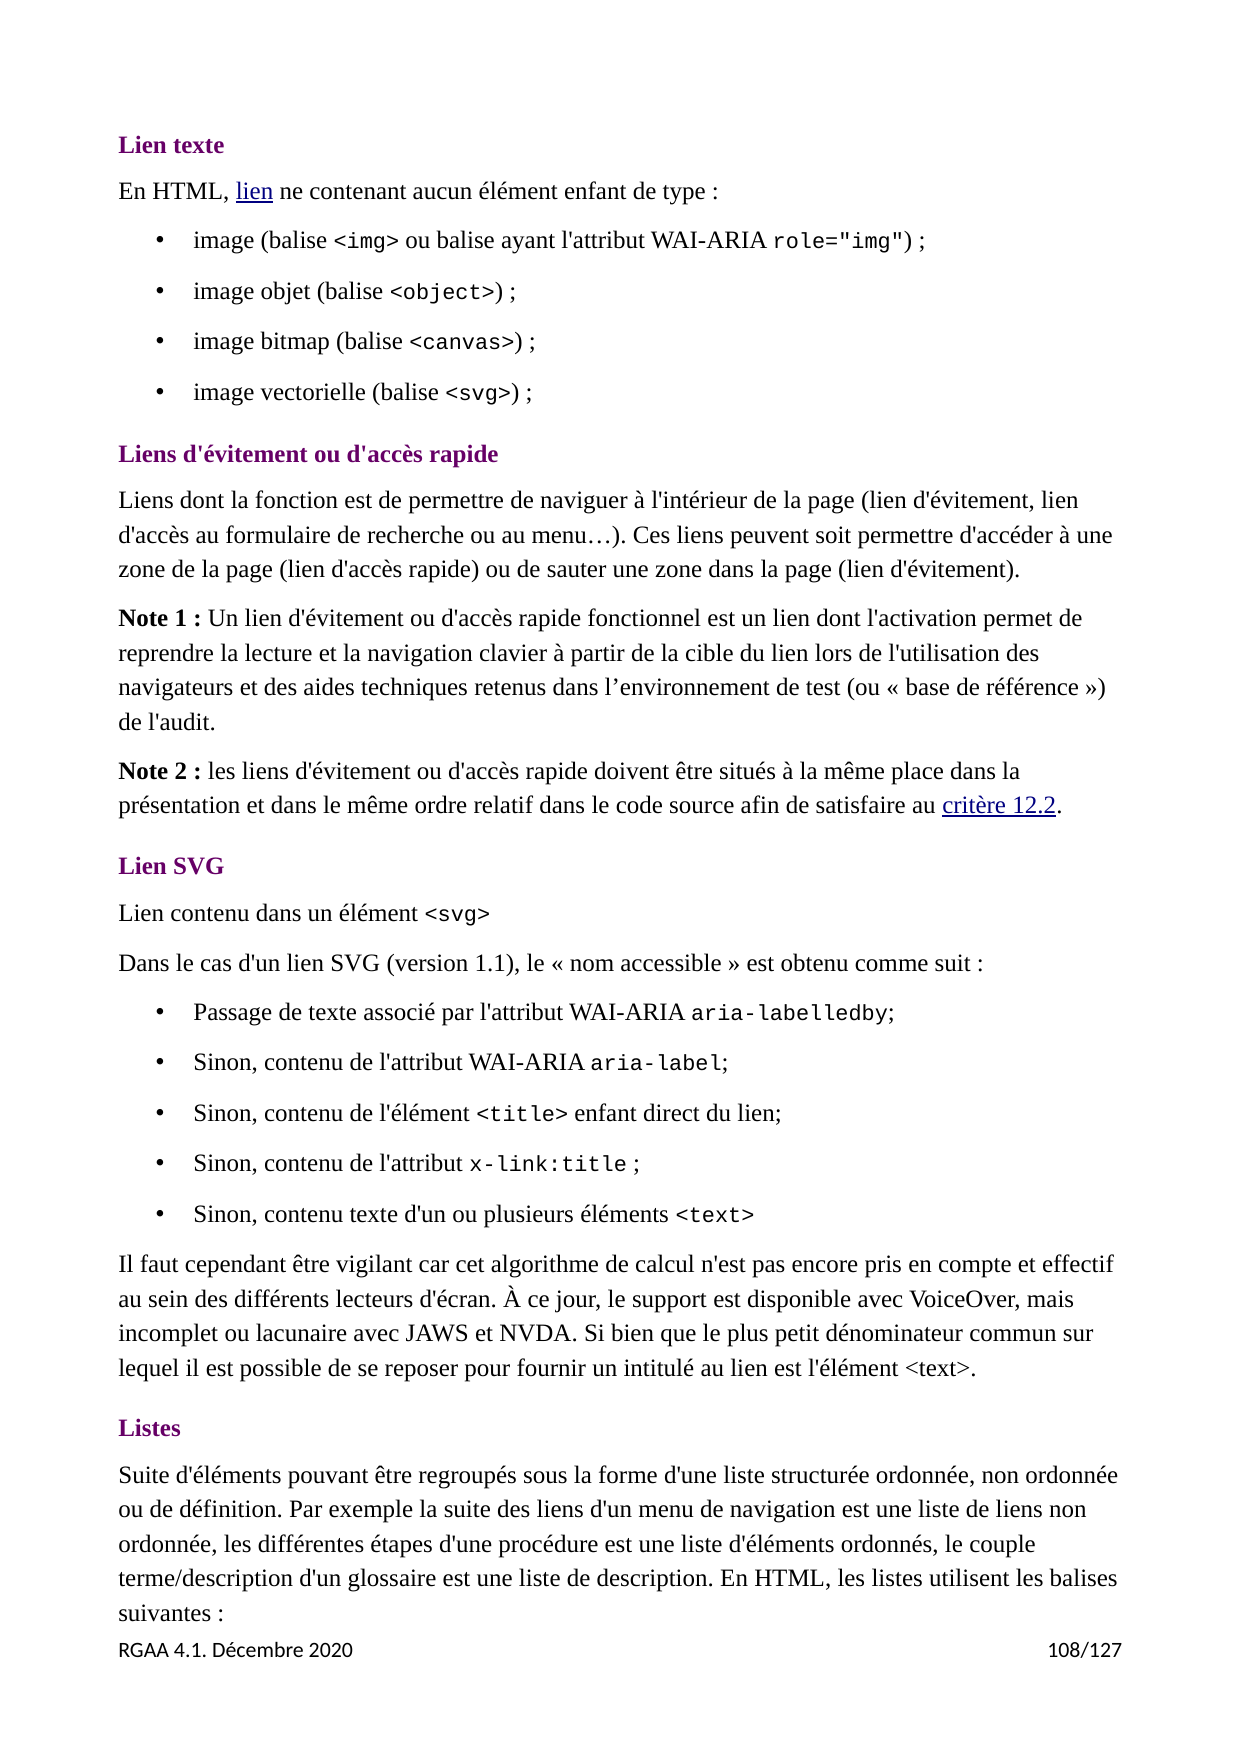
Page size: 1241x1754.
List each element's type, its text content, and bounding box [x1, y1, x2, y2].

list image (balise <img> ou balise ayant l'attribut WAI-ARIA role="img") ; [156, 225, 1122, 255]
text Lien contenu dans un élément <svg> [118, 898, 1122, 927]
list Passage de texte associé par l'attribut WAI-ARIA aria-labelledby; [156, 997, 1122, 1027]
list Sinon, contenu de l'attribut WAI-ARIA aria-label; [156, 1047, 1122, 1077]
text En HTML, lien ne contenant aucun élément enfant de type : [118, 176, 1122, 205]
list image bitmap (balise <canvas>) ; [156, 326, 1122, 356]
subtitle Liens d'évitement ou d'accès rapide [118, 439, 1122, 468]
text Suite d'éléments pouvant être regroupés sous la forme d'une liste structurée ordonnée, non ordonnée ou de définition. Par exemple la suite des liens d'un menu de navigation est une liste de liens non ordonnée, les différentes étapes d'une procédure est une liste d'éléments ordonnés, le couple terme/description d'un glossaire est une liste de description. En HTML, les listes utilisent les balises suivantes : [118, 1460, 1122, 1627]
list Sinon, contenu texte d'un ou plusieurs éléments <text> [156, 1199, 1122, 1229]
list Sinon, contenu de l'attribut x-link:title ; [156, 1148, 1122, 1178]
list Sinon, contenu de l'élément <title> enfant direct du lien; [156, 1098, 1122, 1128]
text Il faut cependant être vigilant car cet algorithme de calcul n'est pas encore pris en compte et effectif au sein des différents lecteurs d'écran. À ce jour, le support est disponible avec VoiceOver, mais incomplet ou lacunaire avec JAWS et NVDA. Si bien que le plus petit dénominateur commun sur lequel il est possible de se reposer pour fournir un intitulé au lien est l'élément <text>. [118, 1249, 1122, 1381]
subtitle Lien SVG [118, 851, 1122, 880]
text Dans le cas d'un lien SVG (version 1.1), le « nom accessible » est obtenu comme suit : [118, 948, 1122, 977]
text Note 2 : les liens d'évitement ou d'accès rapide doivent être situés à la même place dans la présentation et dans le même ordre relatif dans le code source afin de satisfaire au critère 12.2. [118, 756, 1122, 819]
text Note 1 : Un lien d'évitement ou d'accès rapide fonctionnel est un lien dont l'activation permet de reprendre la lecture et la navigation clavier à partir de la cible du lien lors de l'utilisation des navigateurs et des aides techniques retenus dans l’environnement de test (ou « base de référence ») de l'audit. [118, 603, 1122, 736]
subtitle Listes [118, 1413, 1122, 1442]
subtitle Lien texte [118, 130, 1122, 159]
text Liens dont la fonction est de permettre de naviguer à l'intérieur de la page (lien d'évitement, lien d'accès au formulaire de recherche ou au menu…). Ces liens peuvent soit permettre d'accéder à une zone de la page (lien d'accès rapide) ou de sauter une zone dans la page (lien d'évitement). [118, 485, 1122, 583]
list image objet (balise <object>) ; [156, 276, 1122, 306]
list image vectorielle (balise <svg>) ; [156, 377, 1122, 407]
